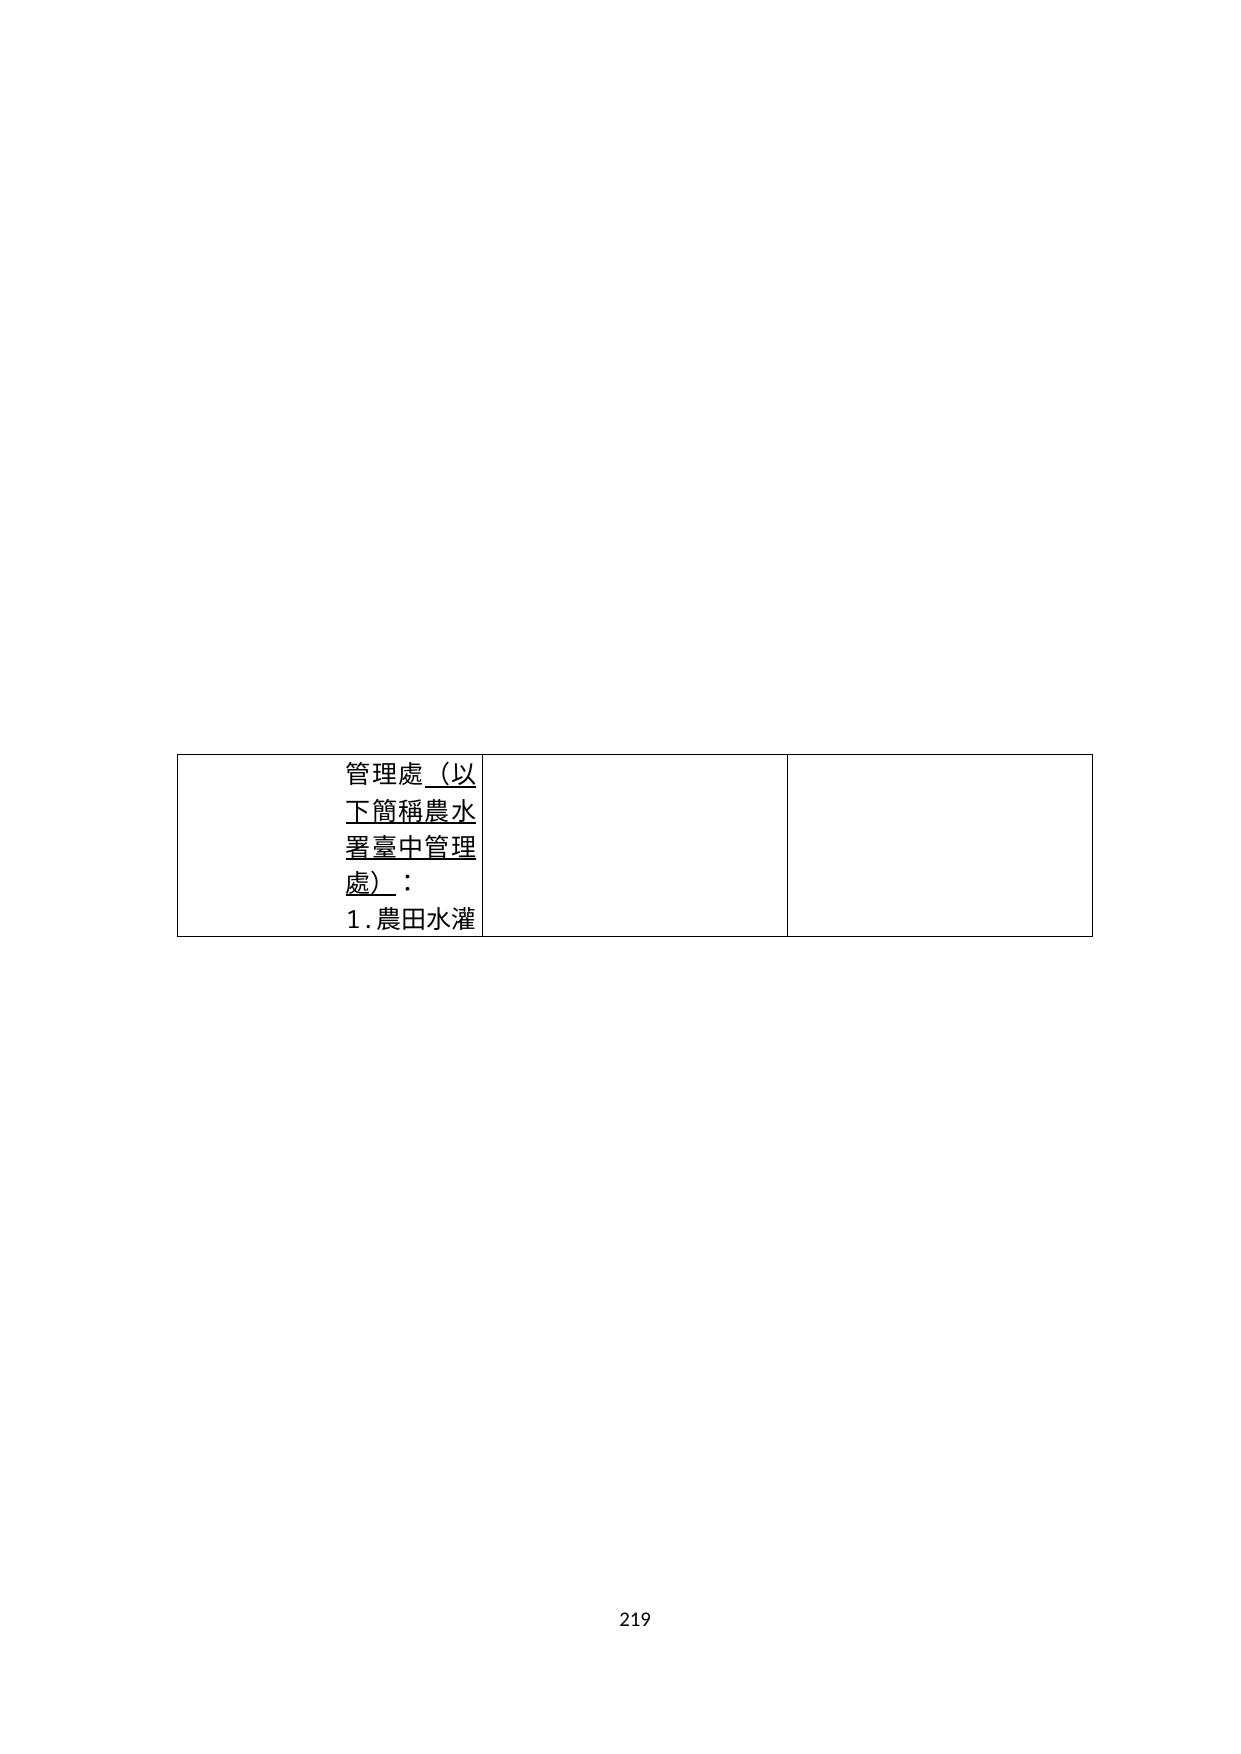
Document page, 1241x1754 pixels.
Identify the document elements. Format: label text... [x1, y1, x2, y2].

table_cell 管理處（以下簡稱農水署臺中管理處）： 1.農田水灌 [178, 755, 482, 936]
table_cell [788, 755, 1092, 936]
